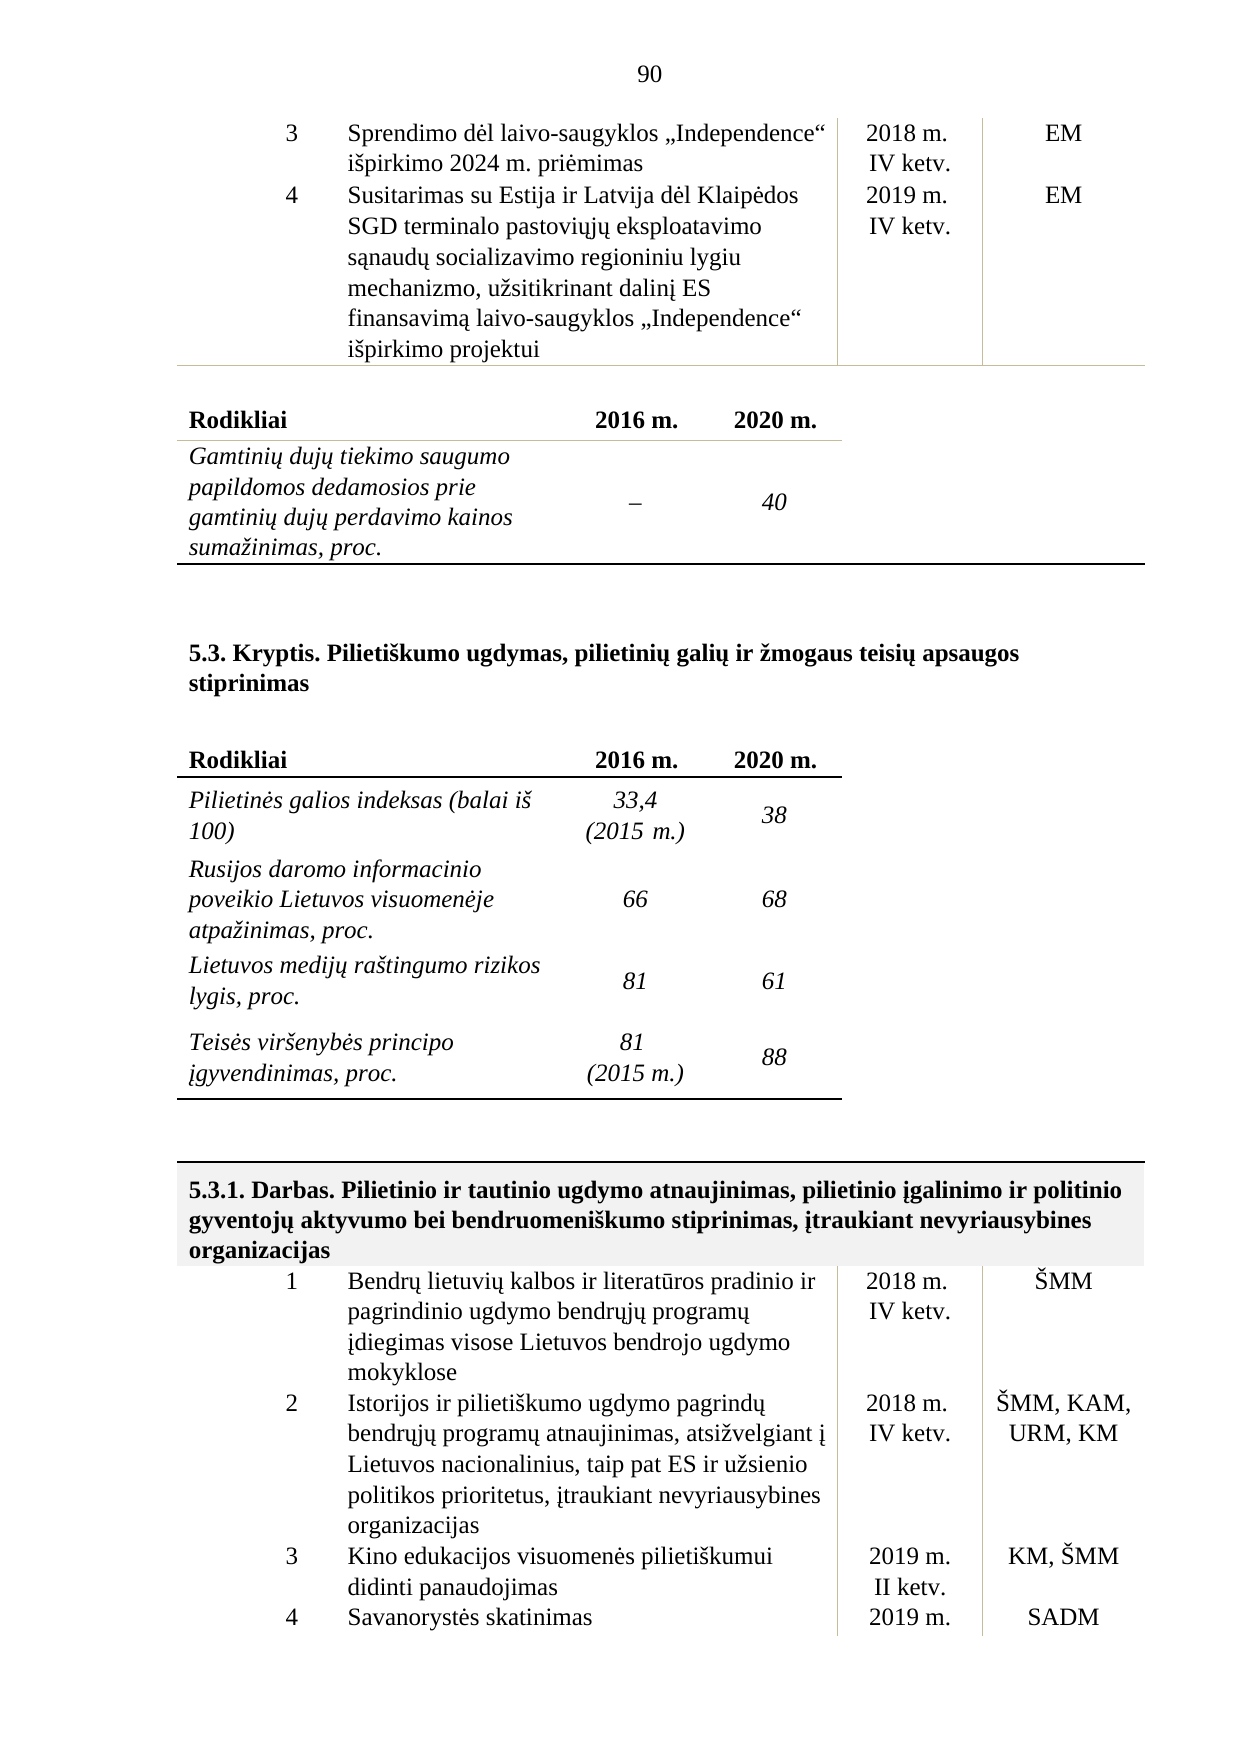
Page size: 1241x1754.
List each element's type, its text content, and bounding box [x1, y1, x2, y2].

table_cell [982, 595, 1144, 626]
table_cell 66 [565, 854, 708, 945]
table_cell [177, 118, 247, 181]
table_cell 81 (2015 m.) [565, 1017, 708, 1098]
table_cell Bendrų lietuvių kalbos ir literatūros pradinio ir pagrindinio ugdymo bendrųjų programų įdiegimas visose Lietuvos bendrojo ugdymo mokyklose [336, 1266, 837, 1388]
table_cell Teisės viršenybės principo įgyvendinimas, proc. [177, 1017, 564, 1098]
table_cell [565, 699, 708, 738]
table_cell [177, 1541, 247, 1602]
table_cell 2016 m. [565, 738, 708, 776]
table_cell [565, 565, 708, 595]
table_cell [532, 738, 564, 776]
table_cell [177, 1388, 247, 1541]
table_cell Susitarimas su Estija ir Latvija dėl Klaipėdos SGD terminalo pastoviųjų eksploatavimo sąnaudų socializavimo regioniniu lygiu mechanizmo, užsitikrinant dalinį ES finansavimą laivo-saugyklos „Independence“ išpirkimo projektui [336, 181, 837, 365]
table_cell 1 [247, 1266, 336, 1388]
table_cell SADM [983, 1602, 1144, 1636]
table_cell [336, 366, 532, 401]
table_cell ŠMM, KAM, URM, KM [983, 1388, 1144, 1541]
table_cell Lietuvos medijų raštingumo rizikos lygis, proc. [177, 945, 564, 1017]
table_cell [247, 565, 336, 595]
table_cell [336, 595, 532, 626]
table_cell 2019 m. IV ketv. [838, 181, 982, 365]
table_cell [708, 1100, 842, 1161]
table_cell [336, 565, 532, 595]
table_cell Istorijos ir pilietiškumo ugdymo pagrindų bendrųjų programų atnaujinimas, atsižvelgiant į Lietuvos nacionalinius, taip pat ES ir užsienio politikos prioritetus, įtraukiant nevyriausybines organizacijas [336, 1388, 837, 1541]
table_cell [247, 595, 336, 626]
table_cell [565, 366, 708, 401]
table_cell [708, 366, 842, 401]
table_cell [842, 854, 982, 945]
table_cell 2016 m. [565, 401, 708, 440]
table_cell [982, 945, 1144, 1017]
table_cell Sprendimo dėl laivo-saugyklos „Independence“ išpirkimo 2024 m. priėmimas [336, 118, 837, 181]
table_cell [177, 699, 247, 738]
table_cell 81 [565, 945, 708, 1017]
table_cell KM, ŠMM [983, 1541, 1144, 1602]
table_cell [532, 1100, 564, 1161]
table_cell [336, 1100, 532, 1161]
table_cell 68 [708, 854, 842, 945]
table_cell [177, 366, 247, 401]
table_cell 3 [247, 118, 336, 181]
table_cell [177, 565, 247, 595]
table_cell [842, 401, 982, 440]
table_cell [842, 699, 982, 738]
table_cell Pilietinės galios indeksas (balai iš 100) [177, 778, 564, 854]
table_cell [842, 440, 982, 563]
table_cell [177, 181, 247, 365]
table_cell [982, 738, 1144, 776]
table_cell [982, 699, 1144, 738]
table_cell 2018 m. IV ketv. [838, 1388, 982, 1541]
table_cell [532, 565, 564, 595]
table_cell 2019 m. II ketv. [838, 1541, 982, 1602]
table_cell [842, 1017, 982, 1098]
table_cell [842, 565, 982, 595]
table_cell [177, 1100, 247, 1161]
table_cell [982, 1017, 1144, 1098]
table_cell 5.3.1. Darbas. Pilietinio ir tautinio ugdymo atnaujinimas, pilietinio įgalinimo ir politinio gyventojų aktyvumo bei bendruomeniškumo stiprinimas, įtraukiant nevyriausybines organizacijas [177, 1163, 1144, 1266]
table_cell [336, 738, 532, 776]
table_cell Kino edukacijos visuomenės pilietiškumui didinti panaudojimas [336, 1541, 837, 1602]
table_cell Rodikliai [177, 401, 564, 440]
table_cell [247, 699, 336, 738]
table_cell [177, 1266, 247, 1388]
table_cell [247, 366, 336, 401]
table_cell [532, 595, 564, 626]
table_cell Savanorystės skatinimas [336, 1602, 837, 1636]
table_cell [177, 1602, 247, 1636]
table_cell [842, 366, 982, 401]
table_cell Rusijos daromo informacinio poveikio Lietuvos visuomenėje atpažinimas, proc. [177, 854, 564, 945]
table_cell 88 [708, 1017, 842, 1098]
table_cell – [565, 441, 708, 563]
table_cell [982, 565, 1144, 595]
table_cell 61 [708, 945, 842, 1017]
table_cell [177, 595, 247, 626]
table_cell [842, 595, 982, 626]
table_cell Rodikliai [177, 738, 336, 776]
table_cell 38 [708, 778, 842, 854]
table_cell 4 [247, 181, 336, 365]
table_cell Gamtinių dujų tiekimo saugumo papildomos dedamosios prie gamtinių dujų perdavimo kainos sumažinimas, proc. [177, 441, 564, 563]
table_cell 3 [247, 1541, 336, 1602]
table_cell [982, 440, 1144, 563]
table_cell [532, 366, 564, 401]
table_cell [842, 776, 982, 854]
table_cell [565, 595, 708, 626]
table_cell [982, 401, 1144, 440]
table_cell 4 [247, 1602, 336, 1636]
table_cell 2019 m. [838, 1602, 982, 1636]
table_cell 40 [708, 441, 842, 563]
table_cell [982, 776, 1144, 854]
table_cell 2018 m. IV ketv. [838, 118, 982, 181]
table_cell [565, 1100, 708, 1161]
table_cell [842, 738, 982, 776]
table_cell [982, 854, 1144, 945]
table_cell [708, 699, 842, 738]
table_cell [982, 366, 1144, 401]
table_cell [247, 1100, 336, 1161]
table_cell [336, 699, 532, 738]
table_cell 2 [247, 1388, 336, 1541]
table_cell [708, 565, 842, 595]
table_cell 2020 m. [708, 738, 842, 776]
table_cell EM [983, 181, 1144, 365]
table_cell [842, 945, 982, 1017]
table_cell [982, 1098, 1144, 1161]
table_cell [842, 1098, 982, 1161]
table_cell 5.3. Kryptis. Pilietiškumo ugdymas, pilietinių galių ir žmogaus teisių apsaugos stiprinimas [177, 626, 1144, 699]
table_cell 2018 m. IV ketv. [838, 1266, 982, 1388]
table_cell EM [983, 118, 1144, 181]
table_cell 2020 m. [708, 401, 842, 440]
table_cell 33,4 (2015 m.) [565, 778, 708, 854]
table_cell [708, 595, 842, 626]
table_cell ŠMM [983, 1266, 1144, 1388]
table_cell [532, 699, 564, 738]
